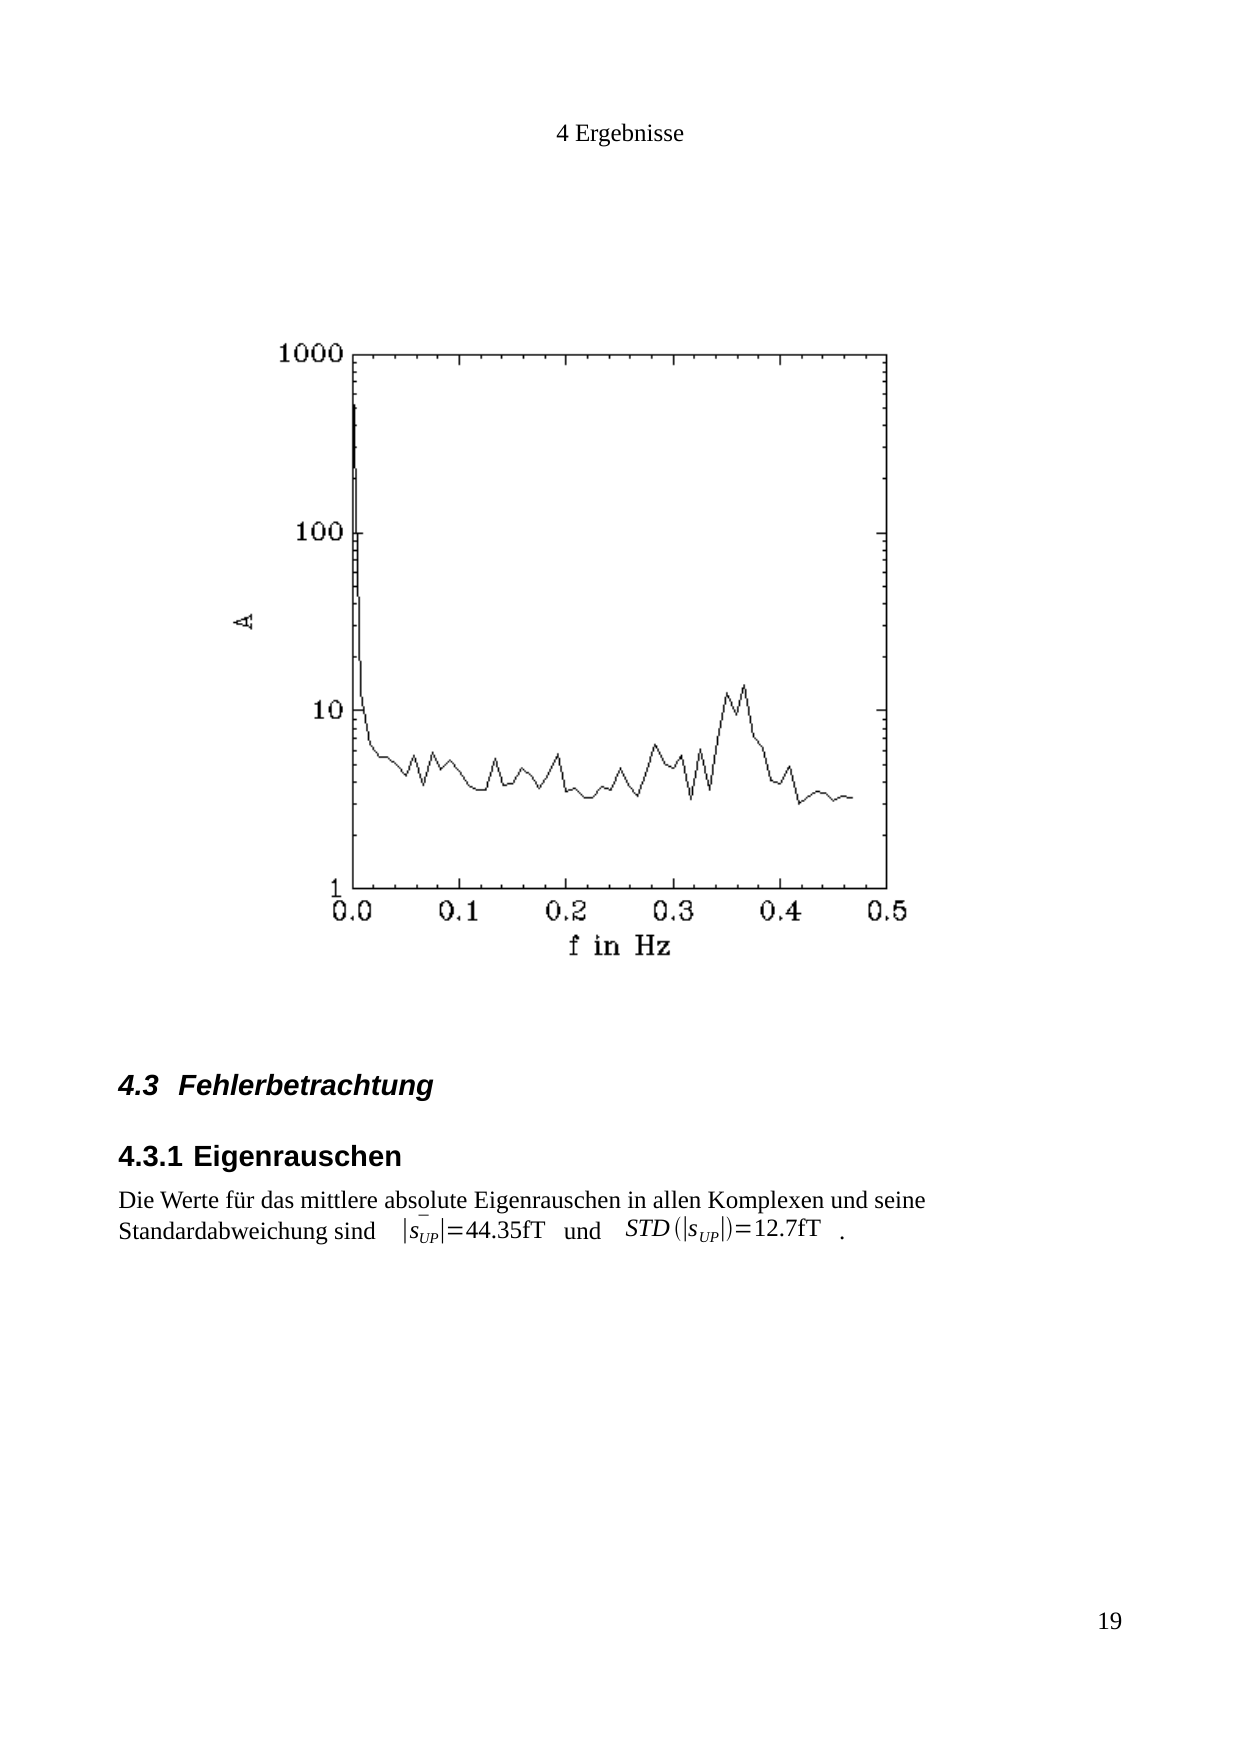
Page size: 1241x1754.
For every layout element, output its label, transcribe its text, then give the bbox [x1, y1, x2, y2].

subtitle Fehlerbetrachtung [118, 1068, 1122, 1101]
picture [174, 177, 1066, 1068]
text Die Werte für das mittlere absolute Eigenrauschen in allen Komplexen und seine Standardabweichung sind und . [118, 1185, 1122, 1247]
subtitle Eigenrauschen [118, 1139, 1122, 1172]
